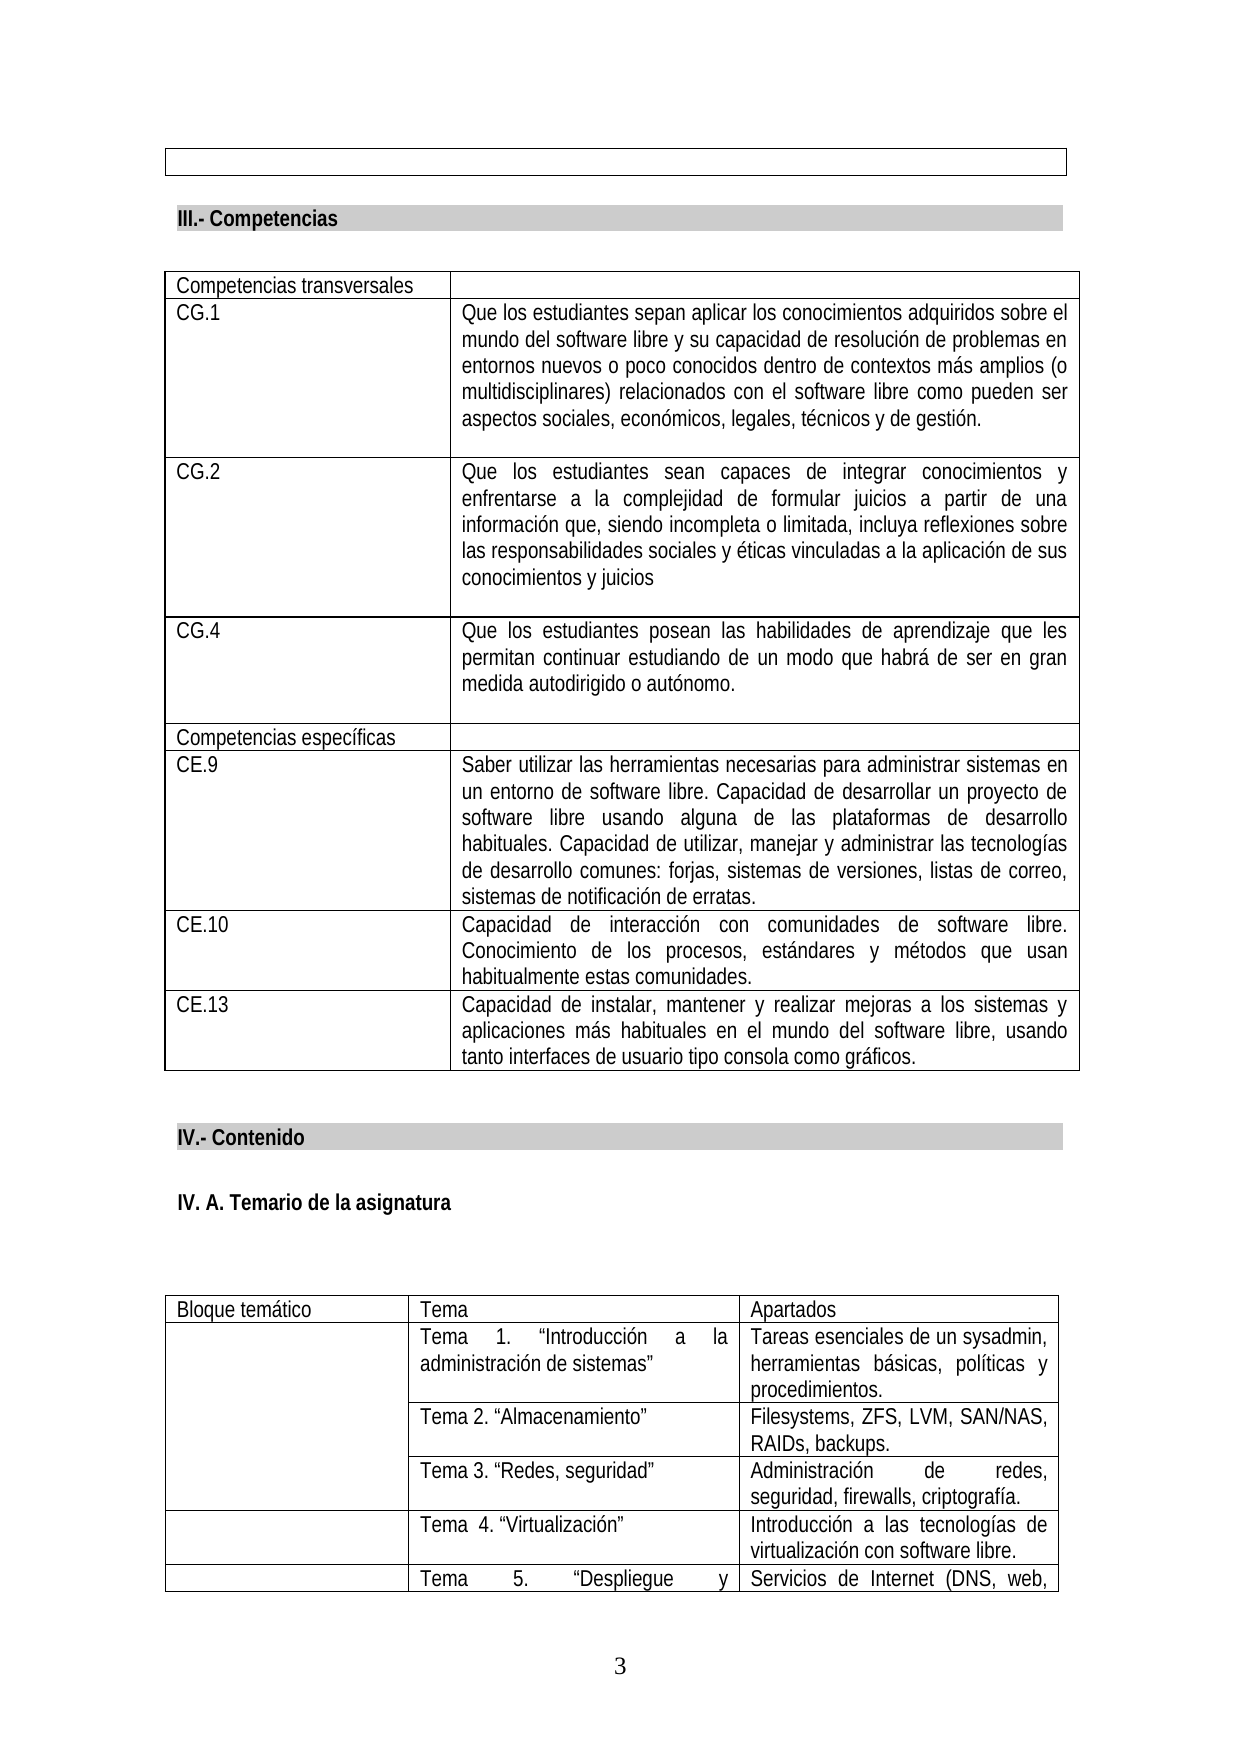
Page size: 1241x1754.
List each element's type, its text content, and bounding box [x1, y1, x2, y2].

table_cell [166, 1323, 408, 1402]
table_cell Tema 3. “Redes, seguridad” [409, 1457, 739, 1510]
table_header Tema [409, 1296, 739, 1322]
text IV.- Contenido [177, 1123, 1063, 1150]
table_cell Introducción a las tecnologías de virtualización con software libre. [740, 1511, 1058, 1563]
table_cell CG.4 [166, 618, 450, 723]
table_cell Que los estudiantes sean capaces de integrar conocimientos y enfrentarse a la complejidad de formular juicios a partir de una información que, siendo incompleta o limitada, incluya reflexiones sobre las responsabilidades sociales y éticas vinculadas a la aplicación de sus conocimientos y juicios [451, 458, 1079, 616]
table_cell Capacidad de interacción con comunidades de software libre. Conocimiento de los procesos, estándares y métodos que usan habitualmente estas comunidades. [451, 911, 1079, 989]
table_cell Tema 2. “Almacenamiento” [409, 1403, 739, 1456]
table_header Apartados [740, 1296, 1058, 1322]
table_cell Servicios de Internet (DNS, web, [740, 1565, 1058, 1591]
table_cell [166, 1456, 408, 1510]
table_cell Tema 1. “Introducción a la administración de sistemas” [409, 1323, 739, 1402]
table_cell Capacidad de instalar, mantener y realizar mejoras a los sistemas y aplicaciones más habituales en el mundo del software libre, usando tanto interfaces de usuario tipo consola como gráficos. [451, 991, 1079, 1070]
table_cell Que los estudiantes posean las habilidades de aprendizaje que les permitan continuar estudiando de un modo que habrá de ser en gran medida autodirigido o autónomo. [451, 618, 1079, 723]
table_cell [166, 1565, 408, 1591]
table_header Bloque temático [166, 1296, 408, 1322]
table_cell [166, 1402, 408, 1456]
table_cell Competencias específicas [166, 724, 450, 750]
table_cell Filesystems, ZFS, LVM, SAN/NAS, RAIDs, backups. [740, 1403, 1058, 1456]
table_cell Tema 5. “Despliegue y [409, 1565, 739, 1591]
table_cell [166, 1511, 408, 1563]
table_cell CG.1 [166, 299, 450, 457]
table_cell Tareas esenciales de un sysadmin, herramientas básicas, políticas y procedimientos. [740, 1323, 1058, 1402]
table_header [166, 149, 1066, 175]
table_cell [451, 724, 1079, 750]
table_cell Que los estudiantes sepan aplicar los conocimientos adquiridos sobre el mundo del software libre y su capacidad de resolución de problemas en entornos nuevos o poco conocidos dentro de contextos más amplios (o multidisciplinares) relacionados con el software libre como pueden ser aspectos sociales, económicos, legales, técnicos y de gestión. [451, 299, 1079, 457]
table_cell CE.9 [166, 751, 450, 909]
table_cell Saber utilizar las herramientas necesarias para administrar sistemas en un entorno de software libre. Capacidad de desarrollar un proyecto de software libre usando alguna de las plataformas de desarrollo habituales. Capacidad de utilizar, manejar y administrar las tecnologías de desarrollo comunes: forjas, sistemas de versiones, listas de correo, sistemas de notificación de erratas. [451, 751, 1079, 909]
table_header Competencias transversales [166, 272, 450, 298]
text III.- Competencias [177, 205, 1063, 231]
table_cell CE.13 [166, 991, 450, 1070]
table_cell CE.10 [166, 911, 450, 989]
table_cell CG.2 [166, 458, 450, 616]
table_cell Administración de redes, seguridad, firewalls, criptografía. [740, 1457, 1058, 1510]
table_cell Tema 4. “Virtualización” [409, 1511, 739, 1563]
text IV. A. Temario de la asignatura [177, 1189, 1063, 1216]
table_header [451, 272, 1079, 298]
